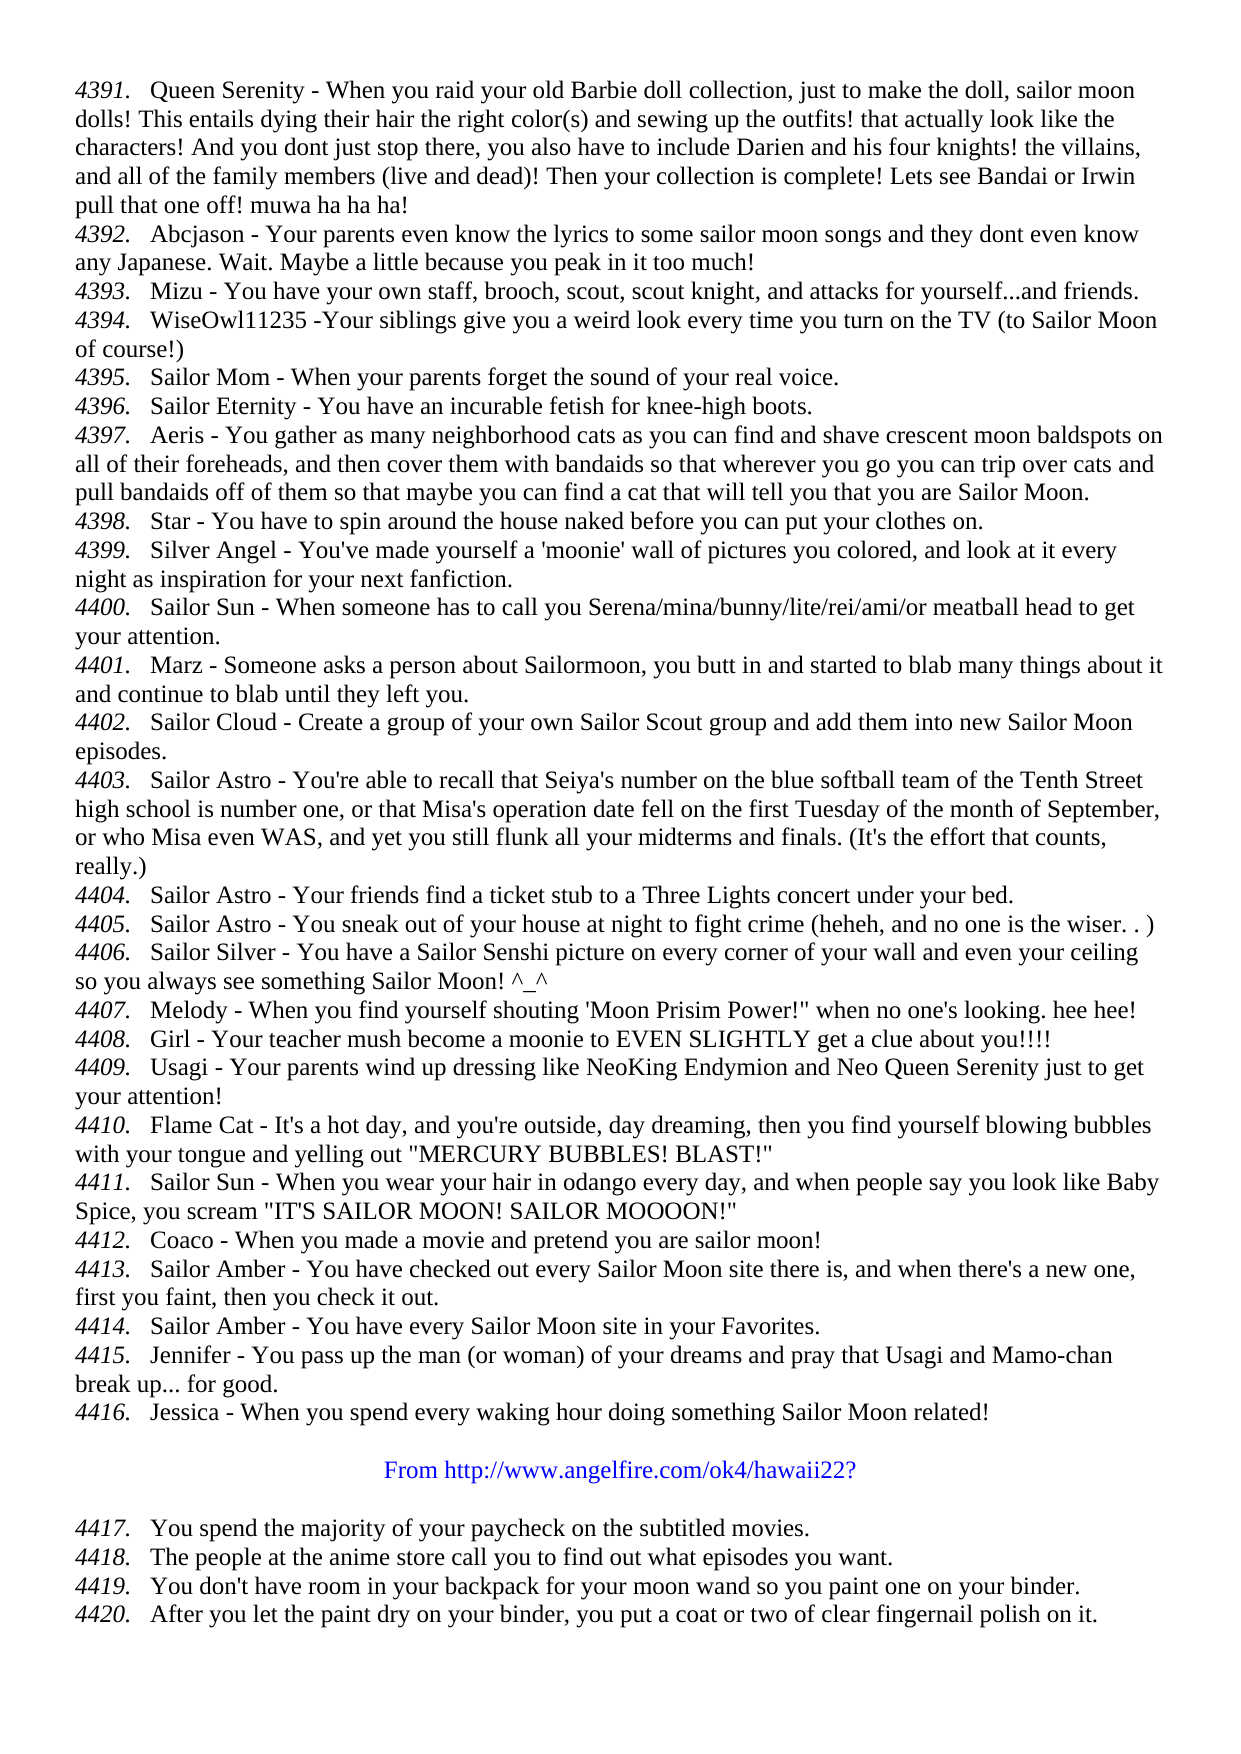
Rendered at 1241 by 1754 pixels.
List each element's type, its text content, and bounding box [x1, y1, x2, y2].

list Sailor Amber - You have checked out every Sailor Moon site there is, and when there's a new one, first you faint, then you check it out. [75, 1254, 1165, 1311]
list You don't have room in your backpack for your moon wand so you paint one on your binder. [75, 1571, 1165, 1599]
list Sailor Mom - When your parents forget the sound of your real voice. [75, 362, 1165, 391]
list Usagi - Your parents wind up dressing like NeoKing Endymion and Neo Queen Serenity just to get your attention! [75, 1052, 1165, 1110]
list Flame Cat - It's a hot day, and you're outside, day dreaming, then you find yourself blowing bubbles with your tongue and yelling out "MERCURY BUBBLES! BLAST!" [75, 1110, 1165, 1167]
list Jennifer - You pass up the man (or woman) of your dreams and pray that Usagi and Mamo-chan break up... for good. [75, 1340, 1165, 1397]
text From http://www.angelfire.com/ok4/hawaii22? [75, 1455, 1165, 1484]
list Jessica - When you spend every waking hour doing something Sailor Moon related! [75, 1397, 1165, 1426]
list Sailor Astro - You sneak out of your house at night to fight crime (heheh, and no one is the wiser. . ) [75, 909, 1165, 937]
list Sailor Sun - When someone has to call you Serena/mina/bunny/lite/rei/ami/or meatball head to get your attention. [75, 592, 1165, 650]
list Mizu - You have your own staff, brooch, scout, scout knight, and attacks for yourself...and friends. [75, 276, 1165, 305]
list You spend the majority of your paycheck on the subtitled movies. [75, 1513, 1165, 1542]
list Aeris - You gather as many neighborhood cats as you can find and shave crescent moon baldspots on all of their foreheads, and then cover them with bandaids so that wherever you go you can trip over cats and pull bandaids off of them so that maybe you can find a cat that will tell you that you are Sailor Moon. [75, 420, 1165, 506]
list Melody - When you find yourself shouting 'Moon Prisim Power!" when no one's looking. hee hee! [75, 995, 1165, 1024]
list Silver Angel - You've made yourself a 'moonie' wall of pictures you colored, and look at it every night as inspiration for your next fanfiction. [75, 535, 1165, 592]
list Girl - Your teacher mush become a moonie to EVEN SLIGHTLY get a clue about you!!!! [75, 1024, 1165, 1052]
list Sailor Astro - You're able to recall that Seiya's number on the blue softball team of the Tenth Street high school is number one, or that Misa's operation date fell on the first Tuesday of the month of September, or who Misa even WAS, and yet you still flunk all your midterms and finals. (It's the effort that counts, really.) [75, 765, 1165, 880]
list After you let the paint dry on your binder, you put a coat or two of clear fingernail polish on it. [75, 1599, 1165, 1628]
list Abcjason - Your parents even know the lyrics to some sailor moon songs and they dont even know any Japanese. Wait. Maybe a little because you peak in it too much! [75, 219, 1165, 276]
list Sailor Silver - You have a Sailor Senshi picture on every corner of your wall and even your ceiling so you always see something Sailor Moon! ^_^ [75, 937, 1165, 995]
list Queen Serenity - When you raid your old Barbie doll collection, just to make the doll, sailor moon dolls! This entails dying their hair the right color(s) and sewing up the outfits! that actually look like the characters! And you dont just stop there, you also have to include Darien and his four knights! the villains, and all of the family members (live and dead)! Then your collection is complete! Lets see Bandai or Irwin pull that one off! muwa ha ha ha! [75, 75, 1165, 219]
list Sailor Eternity - You have an incurable fetish for knee-high boots. [75, 391, 1165, 420]
list The people at the anime store call you to find out what episodes you want. [75, 1542, 1165, 1571]
list Sailor Amber - You have every Sailor Moon site in your Favorites. [75, 1311, 1165, 1340]
list Marz - Someone asks a person about Sailormoon, you butt in and started to blab many things about it and continue to blab until they left you. [75, 650, 1165, 707]
list Sailor Cloud - Create a group of your own Sailor Scout group and add them into new Sailor Moon episodes. [75, 707, 1165, 765]
list WiseOwl11235 -Your siblings give you a weird look every time you turn on the TV (to Sailor Moon of course!) [75, 305, 1165, 362]
list Sailor Sun - When you wear your hair in odango every day, and when people say you look like Baby Spice, you scream "IT'S SAILOR MOON! SAILOR MOOOON!" [75, 1167, 1165, 1225]
list Coaco - When you made a movie and pretend you are sailor moon! [75, 1225, 1165, 1254]
list Star - You have to spin around the house naked before you can put your clothes on. [75, 506, 1165, 535]
list Sailor Astro - Your friends find a ticket stub to a Three Lights concert under your bed. [75, 880, 1165, 909]
